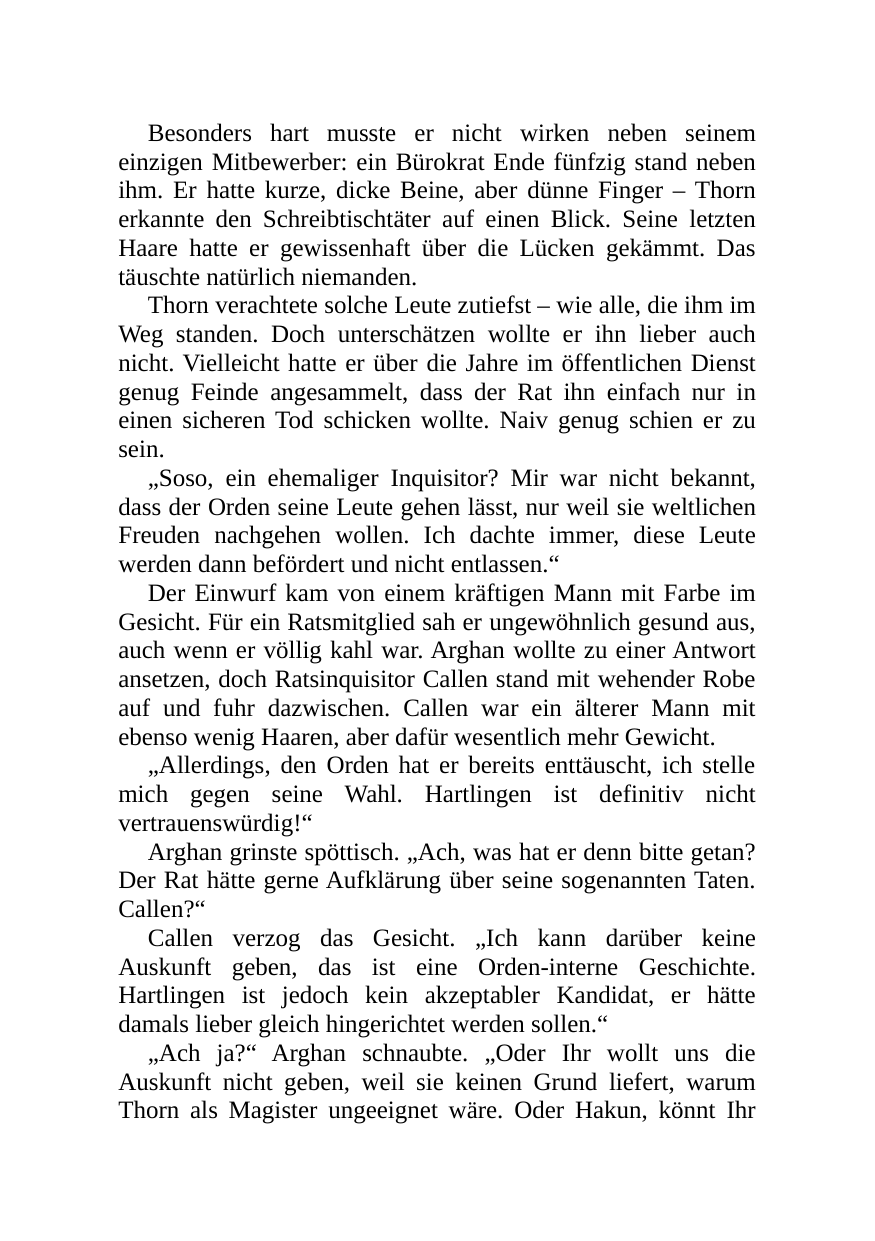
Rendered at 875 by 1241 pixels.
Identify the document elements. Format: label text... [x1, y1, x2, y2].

text Thorn verachtete solche Leute zutiefst – wie alle, die ihm im Weg standen. Doch unterschätzen wollte er ihn lieber auch nicht. Vielleicht hatte er über die Jahre im öffentlichen Dienst genug Feinde angesammelt, dass der Rat ihn einfach nur in einen sicheren Tod schicken wollte. Naiv genug schien er zu sein. [118, 291, 756, 463]
text Der Einwurf kam von einem kräftigen Mann mit Farbe im Gesicht. Für ein Ratsmitglied sah er ungewöhnlich gesund aus, auch wenn er völlig kahl war. Arghan wollte zu einer Antwort ansetzen, doch Ratsinquisitor Callen stand mit wehender Robe auf und fuhr dazwischen. Callen war ein älterer Mann mit ebenso wenig Haaren, aber dafür wesentlich mehr Gewicht. [118, 578, 756, 751]
text „Allerdings, den Orden hat er bereits enttäuscht, ich stelle mich gegen seine Wahl. Hartlingen ist definitiv nicht vertrauenswürdig!“ [118, 751, 756, 837]
text Arghan grinste spöttisch. „Ach, was hat er denn bitte getan? Der Rat hätte gerne Aufklärung über seine sogenannten Taten. Callen?“ [118, 837, 756, 923]
text Callen verzog das Gesicht. „Ich kann darüber keine Auskunft geben, das ist eine Orden-interne Geschichte. Hartlingen ist jedoch kein akzeptabler Kandidat, er hätte damals lieber gleich hingerichtet werden sollen.“ [118, 923, 756, 1038]
text Besonders hart musste er nicht wirken neben seinem einzigen Mitbewerber: ein Bürokrat Ende fünfzig stand neben ihm. Er hatte kurze, dicke Beine, aber dünne Finger – Thorn erkannte den Schreibtischtäter auf einen Blick. Seine letzten Haare hatte er gewissenhaft über die Lücken gekämmt. Das täuschte natürlich niemanden. [118, 118, 756, 291]
text „Ach ja?“ Arghan schnaubte. „Oder Ihr wollt uns die Auskunft nicht geben, weil sie keinen Grund liefert, warum Thorn als Magister ungeeignet wäre. Oder Hakun, könnt Ihr [118, 1038, 756, 1124]
text „Soso, ein ehemaliger Inquisitor? Mir war nicht bekannt, dass der Orden seine Leute gehen lässt, nur weil sie weltlichen Freuden nachgehen wollen. Ich dachte immer, diese Leute werden dann befördert und nicht entlassen.“ [118, 463, 756, 578]
